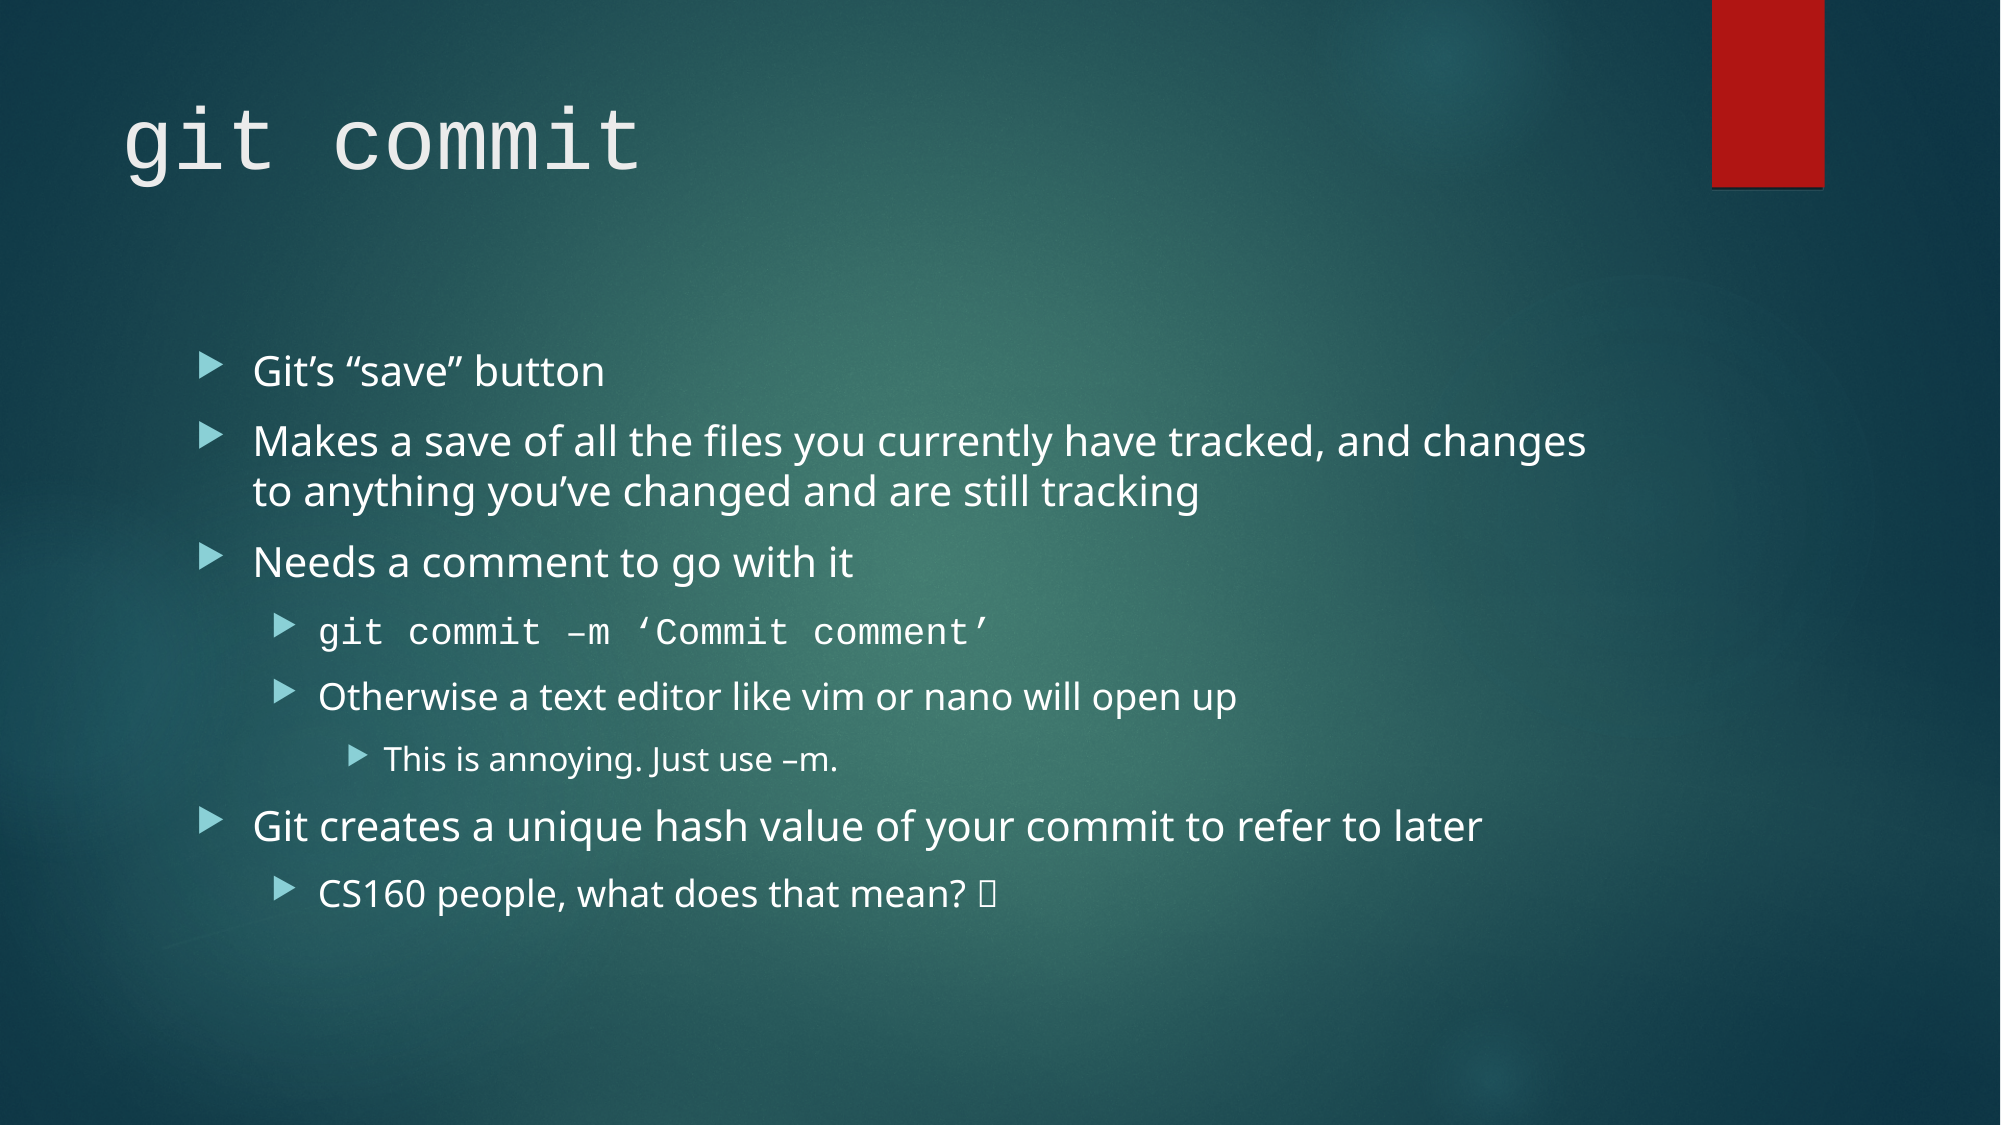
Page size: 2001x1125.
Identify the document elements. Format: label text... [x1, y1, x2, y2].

title git commit [106, 74, 1649, 304]
picture [0, 0, 2001, 1125]
list Git’s “save” button Makes a save of all the files you currently have tracked, and changes to anything you’ve changed and are still tracking Needs a comment to go with it git commit –m ‘Commit comment’ Otherwise a text editor like vim or nano will open up This is annoying. Just use –m. Git creates a unique hash value of your commit to refer to later CS160 people, what does that mean?  [181, 336, 1649, 1025]
